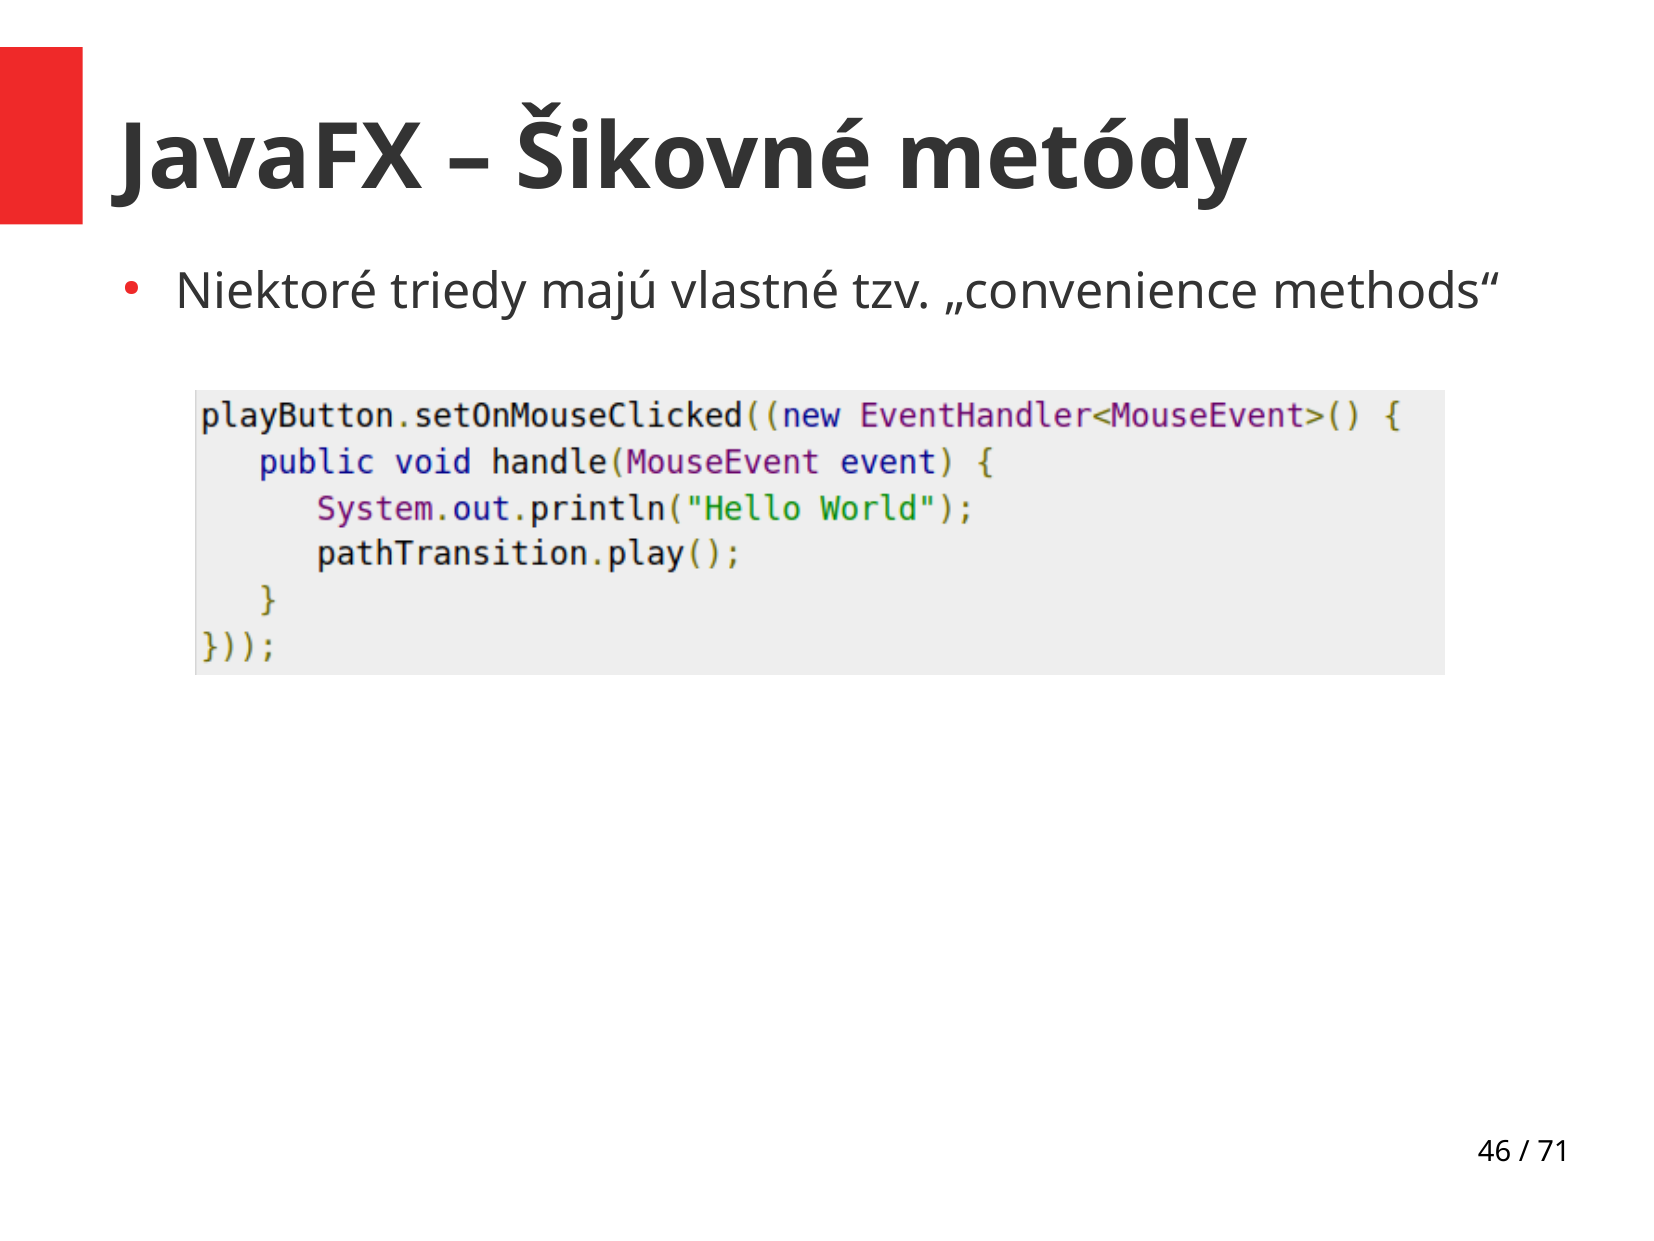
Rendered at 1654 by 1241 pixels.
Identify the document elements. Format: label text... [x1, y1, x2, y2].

list Niektoré triedy majú vlastné tzv. „convenience methods“ [105, 255, 1523, 975]
title JavaFX – Šikovné metódy [118, 49, 1571, 257]
picture [195, 390, 1445, 676]
